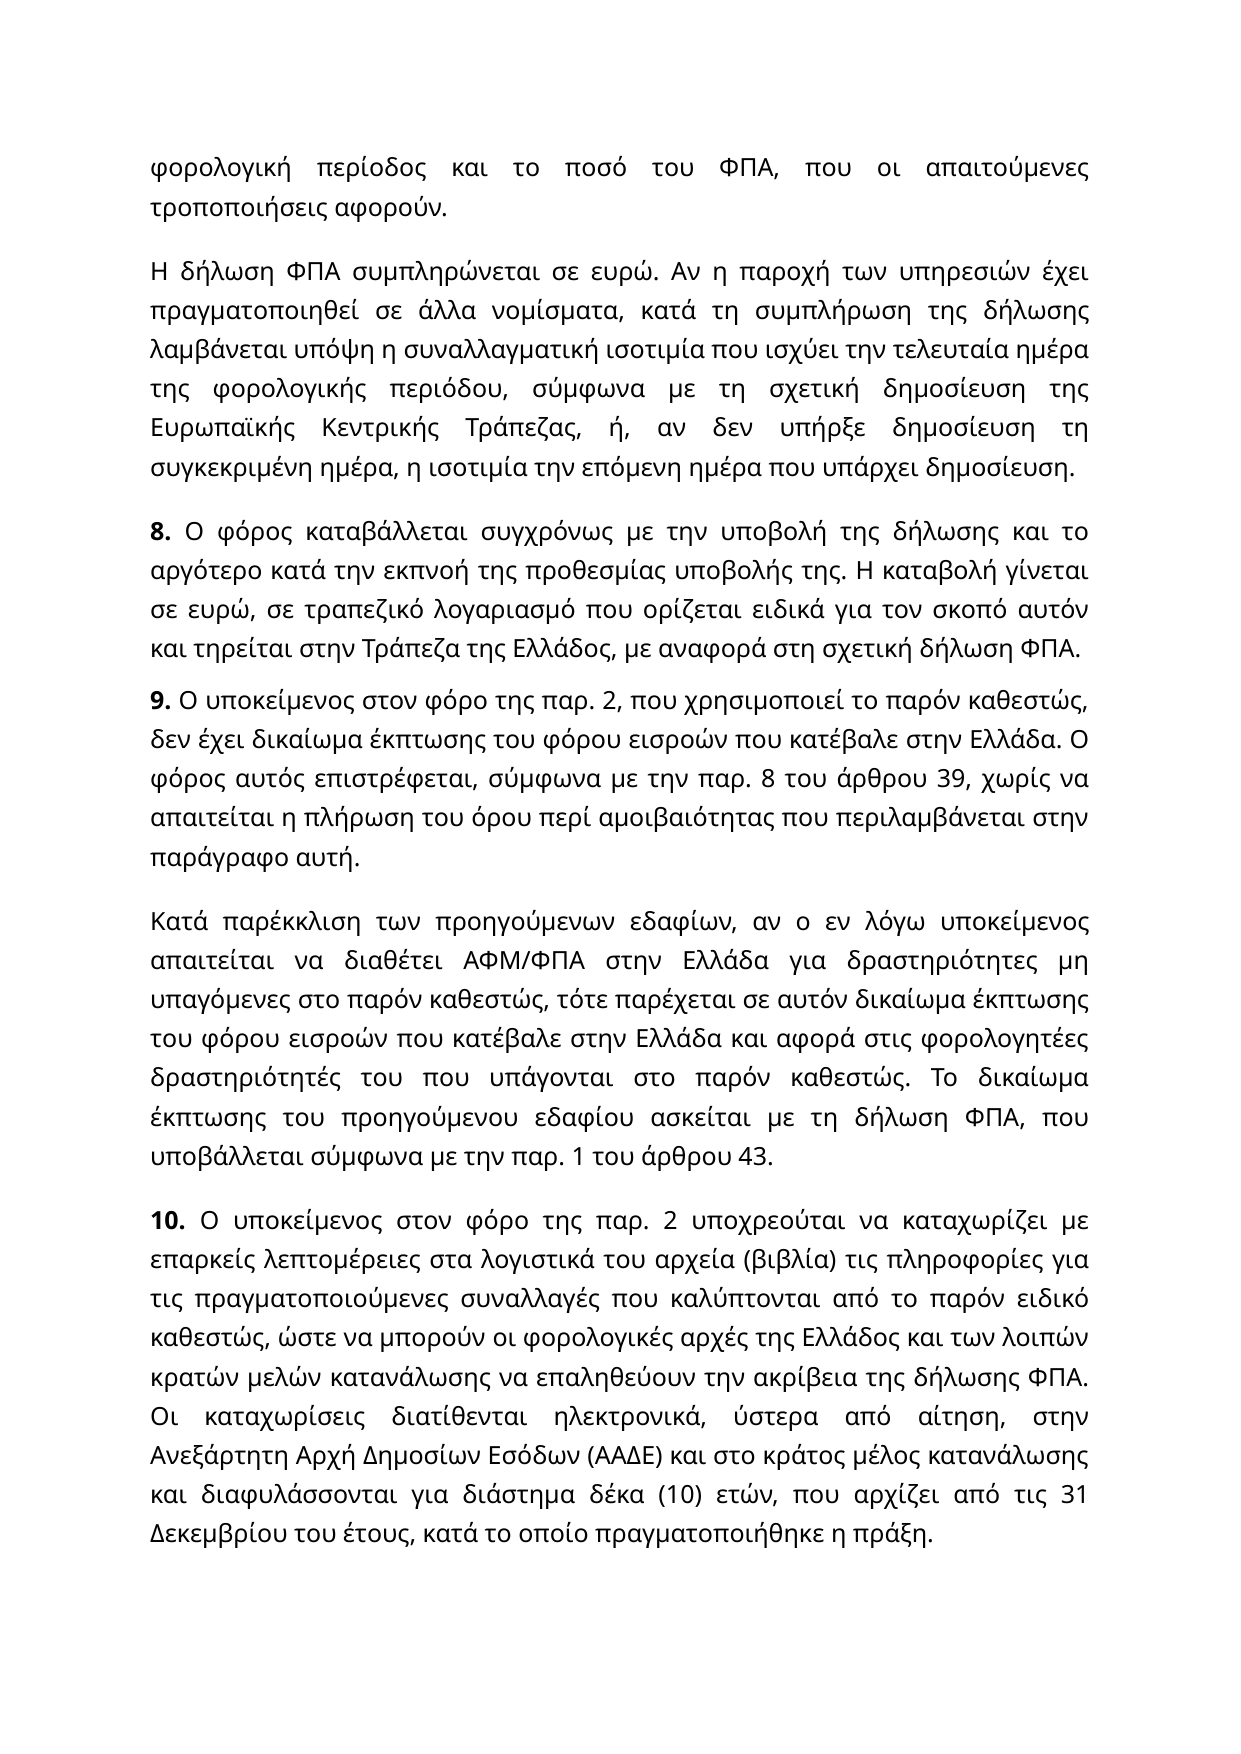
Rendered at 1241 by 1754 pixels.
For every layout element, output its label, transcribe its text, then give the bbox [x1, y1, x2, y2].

text φορολογική περίοδος και το ποσό του ΦΠΑ, που οι απαιτούμενες τροποποιήσεις αφορούν. [150, 150, 1090, 223]
text 10. Ο υποκείμενος στον φόρο της παρ. 2 υποχρεούται να καταχωρίζει με επαρκείς λεπτομέρειες στα λογιστικά του αρχεία (βιβλία) τις πληροφορίες για τις πραγματοποιούμενες συναλλαγές που καλύπτονται από το παρόν ειδικό καθεστώς, ώστε να μπορούν οι φορολογικές αρχές της Ελλάδος και των λοιπών κρατών μελών κατανάλωσης να επαληθεύουν την ακρίβεια της δήλωσης ΦΠΑ. Οι καταχωρίσεις διατίθενται ηλεκτρονικά, ύστερα από αίτηση, στην Ανεξάρτητη Αρχή Δημοσίων Εσόδων (ΑΑΔΕ) και στο κράτος μέλος κατανάλωσης και διαφυ­λάσσονται για διάστημα δέκα (10) ετών, που αρχίζει από τις 31 Δεκεμβρίου του έτους, κατά το οποίο πραγματοποιήθηκε η πράξη. [150, 1202, 1090, 1550]
text 8. Ο φόρος καταβάλλεται συγχρόνως με την υποβολή της δήλωσης και το αργότερο κατά την εκπνοή της προθεσμίας υποβολής της. Η καταβολή γίνεται σε ευρώ, σε τραπεζικό λογαριασμό που ορίζεται ειδικά για τον σκοπό αυτόν και τηρείται στην Τράπεζα της Ελλάδος, με αναφορά στη σχετική δήλωση ΦΠΑ. [150, 513, 1090, 665]
text Η δήλωση ΦΠΑ συμπληρώνεται σε ευρώ. Αν η παροχή των υπηρεσιών έχει πραγματοποιηθεί σε άλλα νομίσματα, κατά τη συμπλήρωση της δήλωσης λαμβάνεται υπόψη η συναλλαγματική ισοτιμία που ισχύει την τελευταία ημέρα της φορολογικής περιόδου, σύμφωνα με τη σχετική δημοσίευση της Ευρωπαϊκής Κεντρικής Τράπεζας, ή, αν δεν υπήρξε δημοσίευση τη συγκεκριμένη ημέρα, η ισοτιμία την επόμενη ημέρα που υπάρχει δημοσίευση. [150, 253, 1090, 483]
text 9. Ο υποκείμενος στον φόρο της παρ. 2, που χρησιμοποιεί το παρόν καθεστώς, δεν έχει δικαίωμα έκπτωσης του φόρου εισροών που κατέβαλε στην Ελλάδα. Ο φόρος αυτός επιστρέφεται, σύμφωνα με την παρ. 8 του άρθρου 39, χωρίς να απαιτείται η πλήρωση του όρου περί αμοιβαιότητας που περιλαμβάνεται στην παράγραφο αυτή. [150, 682, 1090, 873]
text Κατά παρέκκλιση των προηγούμενων εδαφίων, αν ο εν λόγω υποκείμενος απαιτείται να διαθέτει ΑΦΜ/ΦΠΑ στην Ελλάδα για δραστηριότητες μη υπαγόμενες στο παρόν καθεστώς, τότε παρέχεται σε αυτόν δικαίωμα έκπτωσης του φόρου εισροών που κατέβαλε στην Ελλάδα και αφορά στις φορολογητέες δραστηριότητές του που υπάγονται στο παρόν καθεστώς. Το δικαίωμα έκπτωσης του προηγούμενου εδαφίου ασκείται με τη δήλωση ΦΠΑ, που υποβάλλεται σύμφωνα με την παρ. 1 του άρθρου 43. [150, 903, 1090, 1172]
